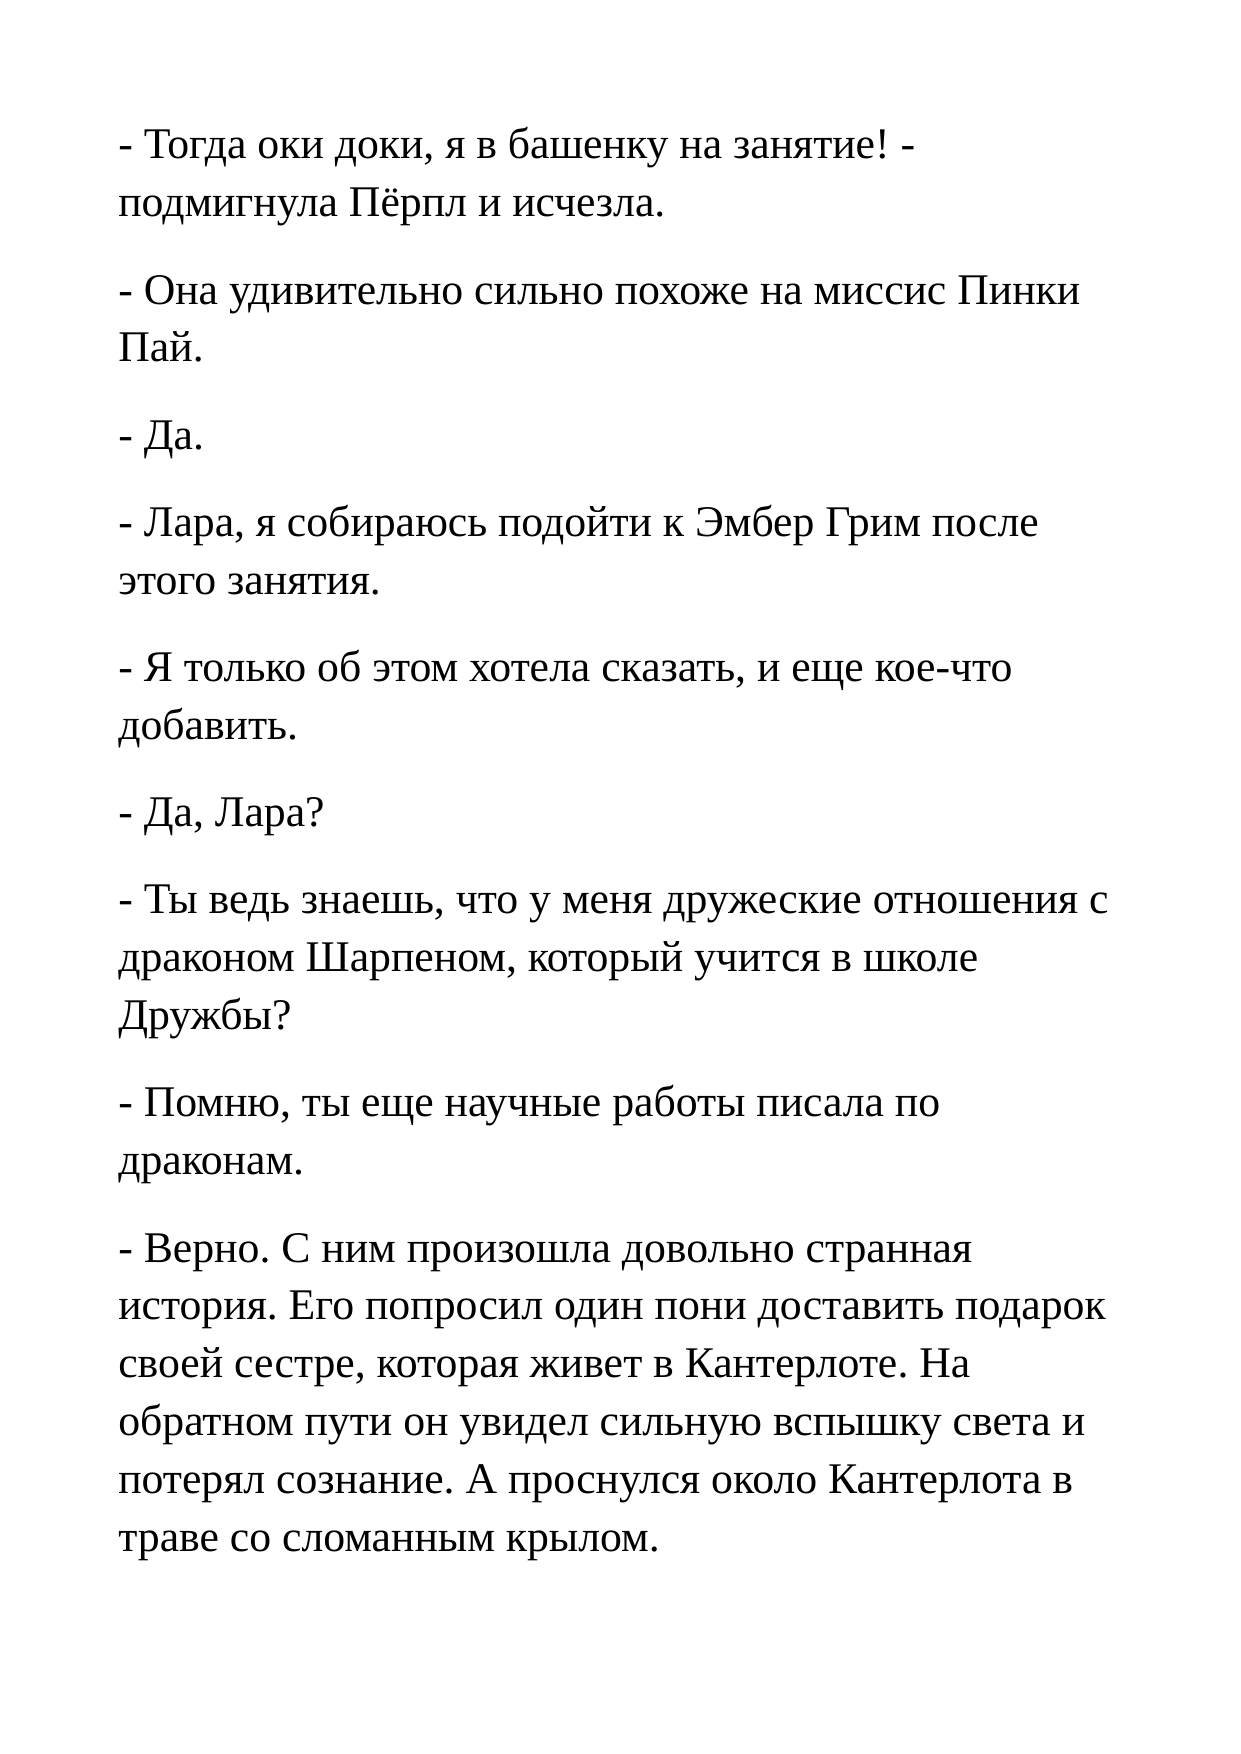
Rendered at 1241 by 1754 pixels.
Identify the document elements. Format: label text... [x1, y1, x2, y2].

text - Она удивительно сильно похоже на миссис Пинки Пай. [118, 263, 1122, 371]
text - Тогда оки доки, я в башенку на занятие! - подмигнула Пёрпл и исчезла. [118, 118, 1122, 226]
text - Да, Лара? [118, 786, 1122, 836]
text - Ты ведь знаешь, что у меня дружеские отношения с драконом Шарпеном, который учится в школе Дружбы? [118, 873, 1122, 1039]
text - Помню, ты еще научные работы писала по драконам. [118, 1076, 1122, 1184]
text - Лара, я собираюсь подойти к Эмбер Грим после этого занятия. [118, 496, 1122, 604]
text - Верно. С ним произошла довольно странная история. Его попросил один пони доставить подарок своей сестре, которая живет в Кантерлоте. На обратном пути он увидел сильную вспышку света и потерял сознание. А проснулся около Кантерлота в траве со сломанным крылом. [118, 1221, 1122, 1561]
text - Да. [118, 408, 1122, 459]
text - Я только об этом хотела сказать, и еще кое-что добавить. [118, 641, 1122, 749]
